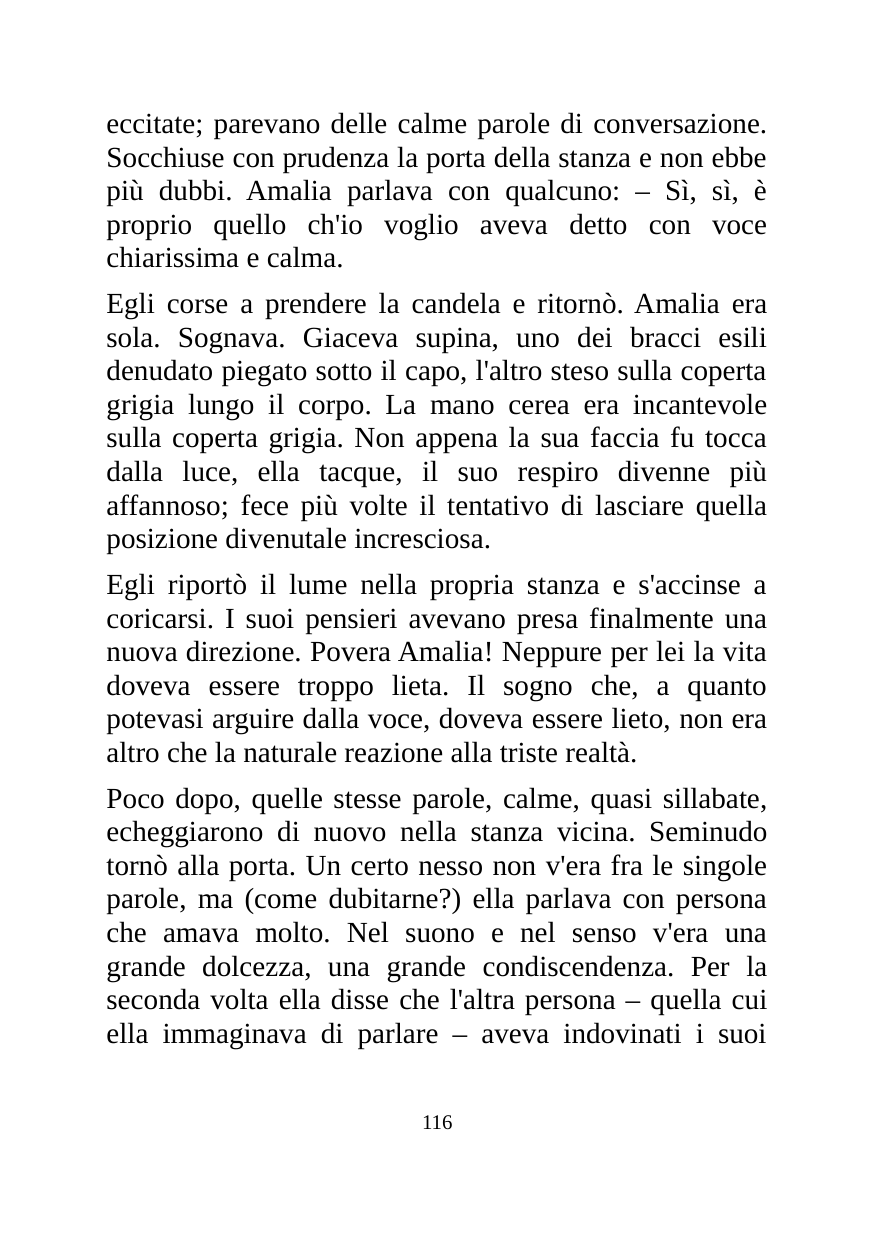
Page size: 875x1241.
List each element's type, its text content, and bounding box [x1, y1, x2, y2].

text eccitate; parevano delle calme parole di conversazione. Socchiuse con prudenza la porta della stanza e non ebbe più dubbi. Amalia parlava con qualcuno: – Sì, sì, è proprio quello ch'io voglio aveva detto con voce chiarissima e calma. [106, 106, 768, 274]
text Poco dopo, quelle stesse parole, calme, quasi sillabate, echeggiarono di nuovo nella stanza vicina. Seminudo tornò alla porta. Un certo nesso non v'era fra le singole parole, ma (come dubitarne?) ella parlava con persona che amava molto. Nel suono e nel senso v'era una grande dolcezza, una grande condiscendenza. Per la seconda volta ella disse che l'altra persona – quella cui ella immaginava di parlare – aveva indovinati i suoi [106, 781, 768, 1049]
text Egli corse a prendere la candela e ritornò. Amalia era sola. Sognava. Giaceva supina, uno dei bracci esili denudato piegato sotto il capo, l'altro steso sulla coperta grigia lungo il corpo. La mano cerea era incantevole sulla coperta grigia. Non appena la sua faccia fu tocca dalla luce, ella tacque, il suo respiro divenne più affannoso; fece più volte il tentativo di lasciare quella posizione divenutale incresciosa. [106, 286, 768, 555]
text Egli riportò il lume nella propria stanza e s'accinse a coricarsi. I suoi pensieri avevano presa finalmente una nuova direzione. Povera Amalia! Neppure per lei la vita doveva essere troppo lieta. Il sogno che, a quanto potevasi arguire dalla voce, doveva essere lieto, non era altro che la naturale reazione alla triste realtà. [106, 567, 768, 768]
